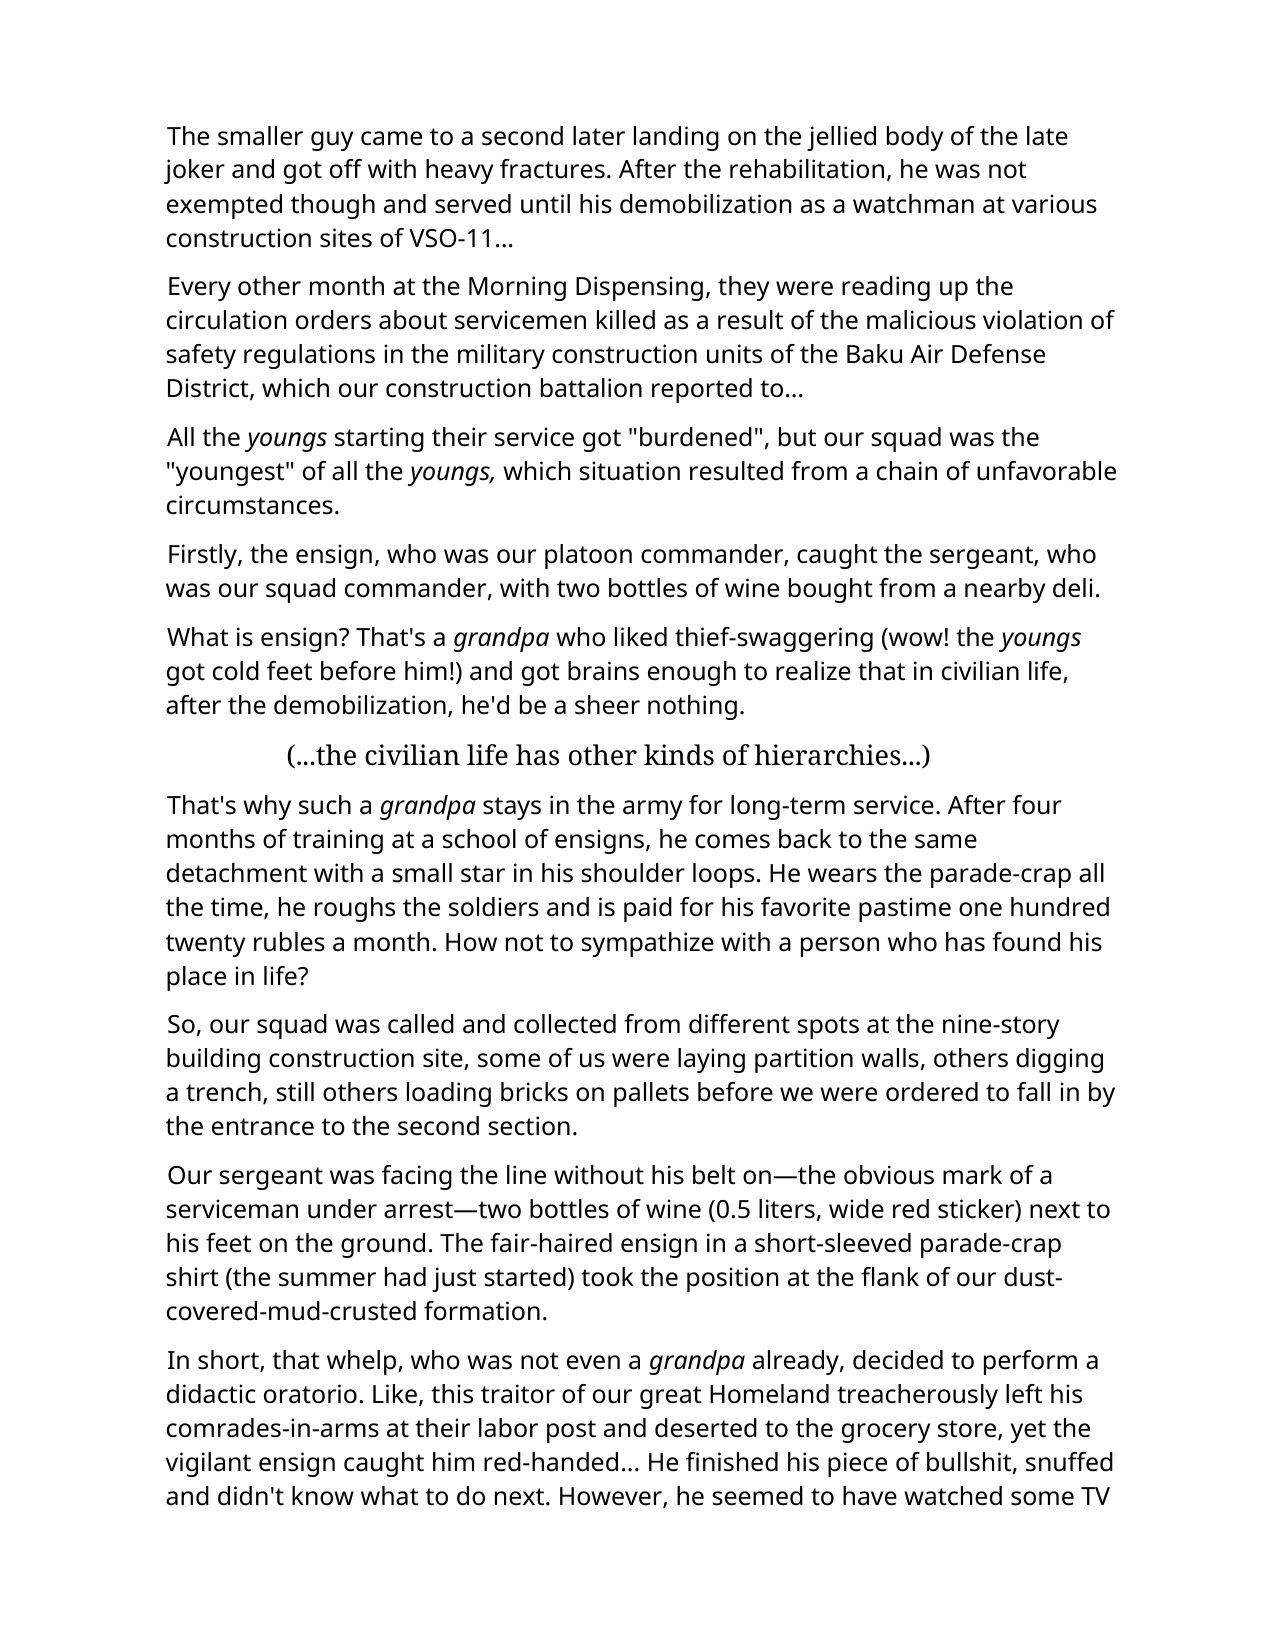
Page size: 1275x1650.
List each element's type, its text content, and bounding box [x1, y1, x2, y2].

text Firstly, the ensign, who was our platoon commander, caught the sergeant, who was our squad commander, with two bottles of wine bought from a nearby deli. [165, 537, 1118, 605]
text That's why such a grandpa stays in the army for long-term service. After four months of training at a school of ensigns, he comes back to the same detachment with a small star in his shoulder loops. He wears the parade-crap all the time, he roughs the soldiers and is paid for his favorite pastime one hundred twenty rubles a month. How not to sympathize with a person who has found his place in life? [165, 788, 1118, 992]
text So, our squad was called and collected from different spots at the nine-story building construction site, some of us were laying partition walls, others digging a trench, still others loading bricks on pallets before we were ordered to fall in by the entrance to the second section. [165, 1007, 1118, 1143]
text In short, that whelp, who was not even a grandpa already, decided to perform a didactic oratorio. Like, this traitor of our great Homeland treacherously left his comrades-in-arms at their labor post and deserted to the grocery store, yet the vigilant ensign caught him red-handed... He finished his piece of bullshit, snuffed and didn't know what to do next. However, he seemed to have watched some TV [165, 1343, 1118, 1513]
text The smaller guy came to a second later landing on the jellied body of the late joker and got off with heavy fractures. After the rehabilitation, he was not exempted though and served until his demobilization as a watchman at various construction sites of VSO-11… [165, 118, 1118, 254]
list (...the civilian life has other kinds of hierarchies...) [286, 736, 1118, 773]
text All the youngs starting their service got "burdened", but our squad was the "youngest" of all the youngs, which situation resulted from a chain of unfavorable circumstances. [165, 420, 1118, 522]
text Every other month at the Morning Dispensing, they were reading up the circulation orders about servicemen killed as a result of the malicious violation of safety regulations in the military construction units of the Baku Air Defense District, which our construction battalion reported to… [165, 269, 1118, 405]
text Our sergeant was facing the line without his belt on—the obvious mark of a serviceman under arrest—two bottles of wine (0.5 liters, wide red sticker) next to his feet on the ground. The fair-haired ensign in a short-sleeved parade-crap shirt (the summer had just started) took the position at the flank of our dust-covered-mud-crusted formation. [165, 1158, 1118, 1328]
text What is ensign? That's a grandpa who liked thief-swaggering (wow! the youngs got cold feet before him!) and got brains enough to realize that in civilian life, after the demobilization, he'd be a sheer nothing. [165, 619, 1118, 721]
